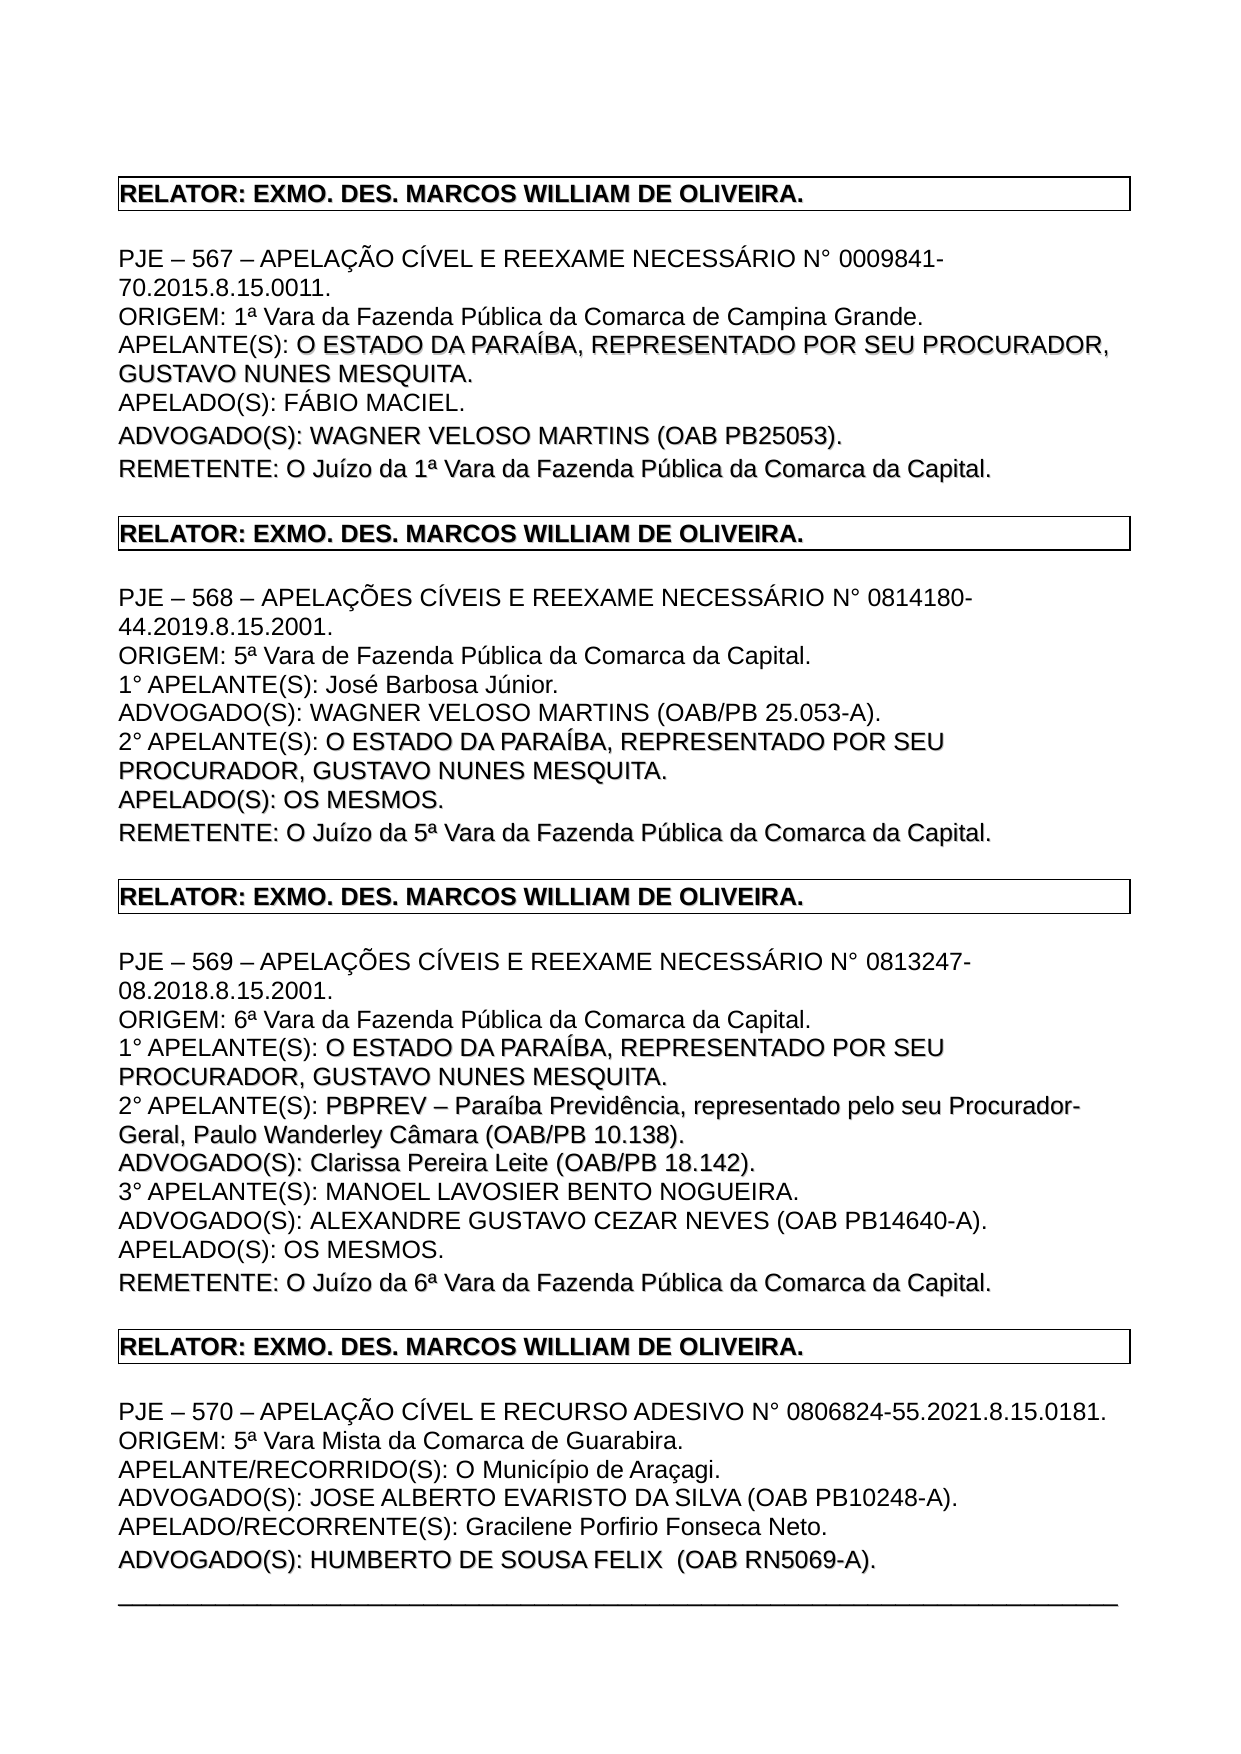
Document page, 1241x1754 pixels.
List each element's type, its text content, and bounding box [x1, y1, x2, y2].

text PJE – 570 – APELAÇÃO CÍVEL E RECURSO ADESIVO N° 0806824-55.2021.8.15.0181. [118, 1397, 1122, 1426]
text PJE – 569 – APELAÇÕES CÍVEIS E REEXAME NECESSÁRIO N° 0813247-08.2018.8.15.2001. [118, 947, 1122, 1005]
text PJE – 567 – APELAÇÃO CÍVEL E REEXAME NECESSÁRIO N° 0009841-70.2015.8.15.0011. [118, 244, 1122, 302]
text ADVOGADO(S): Clarissa Pereira Leite (OAB/PB 18.142). [118, 1148, 1122, 1177]
text APELADO(S): FÁBIO MACIEL. [118, 388, 1122, 417]
text ORIGEM: 5ª Vara de Fazenda Pública da Comarca da Capital. [118, 641, 1122, 670]
text ADVOGADO(S): WAGNER VELOSO MARTINS (OAB PB25053). [118, 421, 1131, 450]
text ORIGEM: 5ª Vara Mista da Comarca de Guarabira. [118, 1426, 1122, 1455]
text RELATOR: EXMO. DES. MARCOS WILLIAM DE OLIVEIRA. [119, 517, 1129, 549]
text ADVOGADO(S): HUMBERTO DE SOUSA FELIX (OAB RN5069-A). [118, 1545, 1131, 1574]
text ADVOGADO(S): ALEXANDRE GUSTAVO CEZAR NEVES (OAB PB14640-A). [118, 1206, 1122, 1235]
text ORIGEM: 6ª Vara da Fazenda Pública da Comarca da Capital. [118, 1005, 1122, 1033]
text RELATOR: EXMO. DES. MARCOS WILLIAM DE OLIVEIRA. [119, 1330, 1129, 1363]
text 3° APELANTE(S): MANOEL LAVOSIER BENTO NOGUEIRA. [118, 1177, 1122, 1206]
text 2° APELANTE(S): O ESTADO DA PARAÍBA, REPRESENTADO POR SEU PROCURADOR, GUSTAVO NUNES MESQUITA. [118, 727, 1122, 785]
text 1° APELANTE(S): José Barbosa Júnior. [118, 670, 1122, 698]
text ADVOGADO(S): WAGNER VELOSO MARTINS (OAB/PB 25.053-A). [118, 698, 1122, 727]
text RELATOR: EXMO. DES. MARCOS WILLIAM DE OLIVEIRA. [119, 880, 1129, 913]
text REMETENTE: O Juízo da 6ª Vara da Fazenda Pública da Comarca da Capital. [118, 1268, 1131, 1296]
text 1° APELANTE(S): O ESTADO DA PARAÍBA, REPRESENTADO POR SEU PROCURADOR, GUSTAVO NUNES MESQUITA. [118, 1033, 1122, 1091]
text PJE – 568 – APELAÇÕES CÍVEIS E REEXAME NECESSÁRIO N° 0814180-44.2019.8.15.2001. [118, 583, 1122, 641]
text APELANTE/RECORRIDO(S): O Município de Araçagi. [118, 1455, 1122, 1483]
text APELADO(S): OS MESMOS. [118, 1235, 1122, 1263]
text APELANTE(S): O ESTADO DA PARAÍBA, REPRESENTADO POR SEU PROCURADOR, GUSTAVO NUNES MESQUITA. [118, 331, 1122, 388]
text RELATOR: EXMO. DES. MARCOS WILLIAM DE OLIVEIRA. [119, 178, 1129, 210]
text ORIGEM: 1ª Vara da Fazenda Pública da Comarca de Campina Grande. [118, 302, 1122, 331]
text REMETENTE: O Juízo da 5ª Vara da Fazenda Pública da Comarca da Capital. [118, 818, 1131, 846]
text REMETENTE: O Juízo da 1ª Vara da Fazenda Pública da Comarca da Capital. [118, 454, 1131, 483]
text APELADO(S): OS MESMOS. [118, 785, 1122, 813]
text APELADO/RECORRENTE(S): Gracilene Porfirio Fonseca Neto. [118, 1512, 1122, 1541]
text ________________________________________________________________________ [118, 1578, 1131, 1607]
text 2° APELANTE(S): PBPREV – Paraíba Previdência, representado pelo seu Procurador-Geral, Paulo Wanderley Câmara (OAB/PB 10.138). [118, 1091, 1122, 1148]
text ADVOGADO(S): JOSE ALBERTO EVARISTO DA SILVA (OAB PB10248-A). [118, 1483, 1122, 1512]
